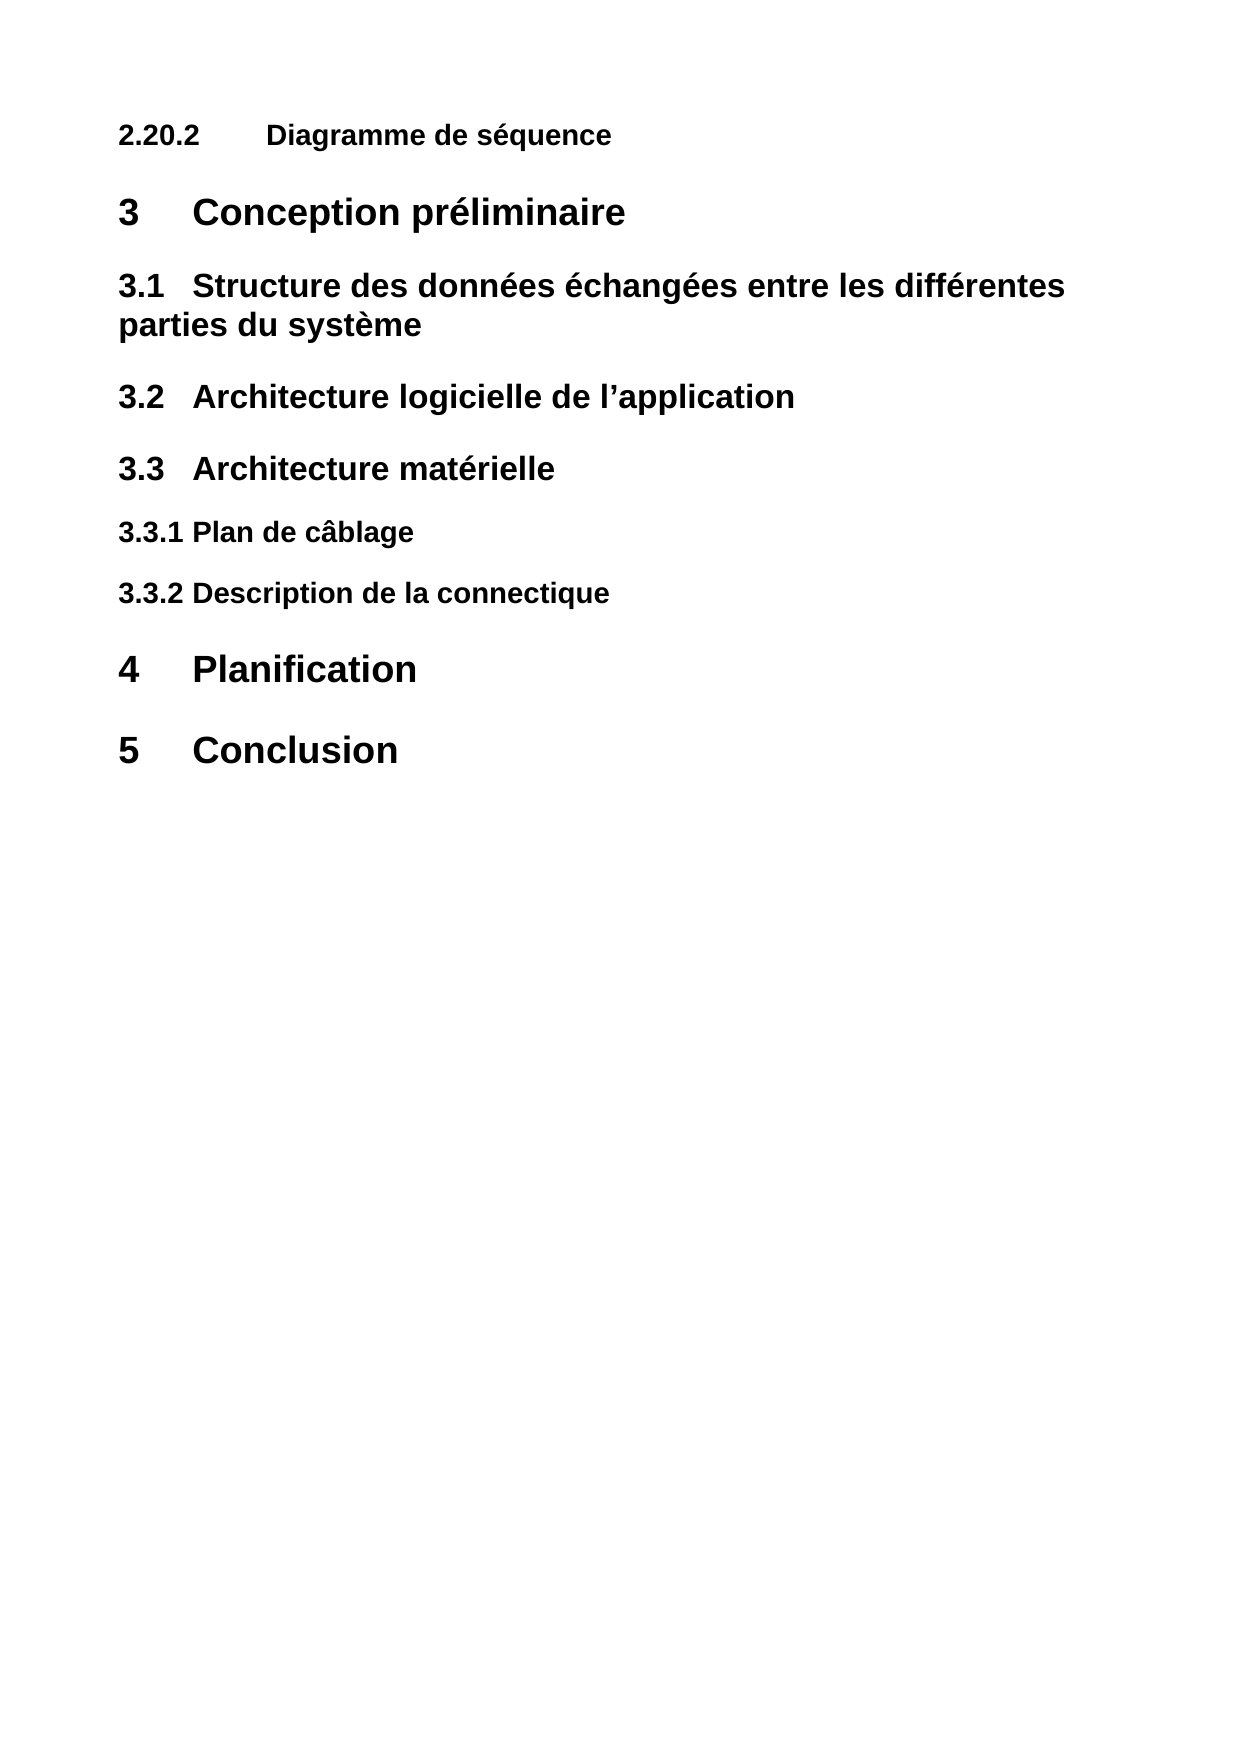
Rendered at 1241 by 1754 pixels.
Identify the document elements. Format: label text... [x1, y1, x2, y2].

subtitle Diagramme de séquence [118, 118, 1122, 152]
subtitle Conception préliminaire [118, 189, 1122, 233]
subtitle Conclusion [118, 728, 1122, 772]
subtitle Planification [118, 647, 1122, 690]
subtitle Architecture matérielle [118, 449, 1122, 488]
subtitle Plan de câblage [118, 515, 1122, 548]
subtitle Structure des données échangées entre les différentes parties du système [118, 266, 1122, 344]
subtitle Architecture logicielle de l’application [118, 377, 1122, 416]
subtitle Description de la connectique [118, 576, 1122, 609]
